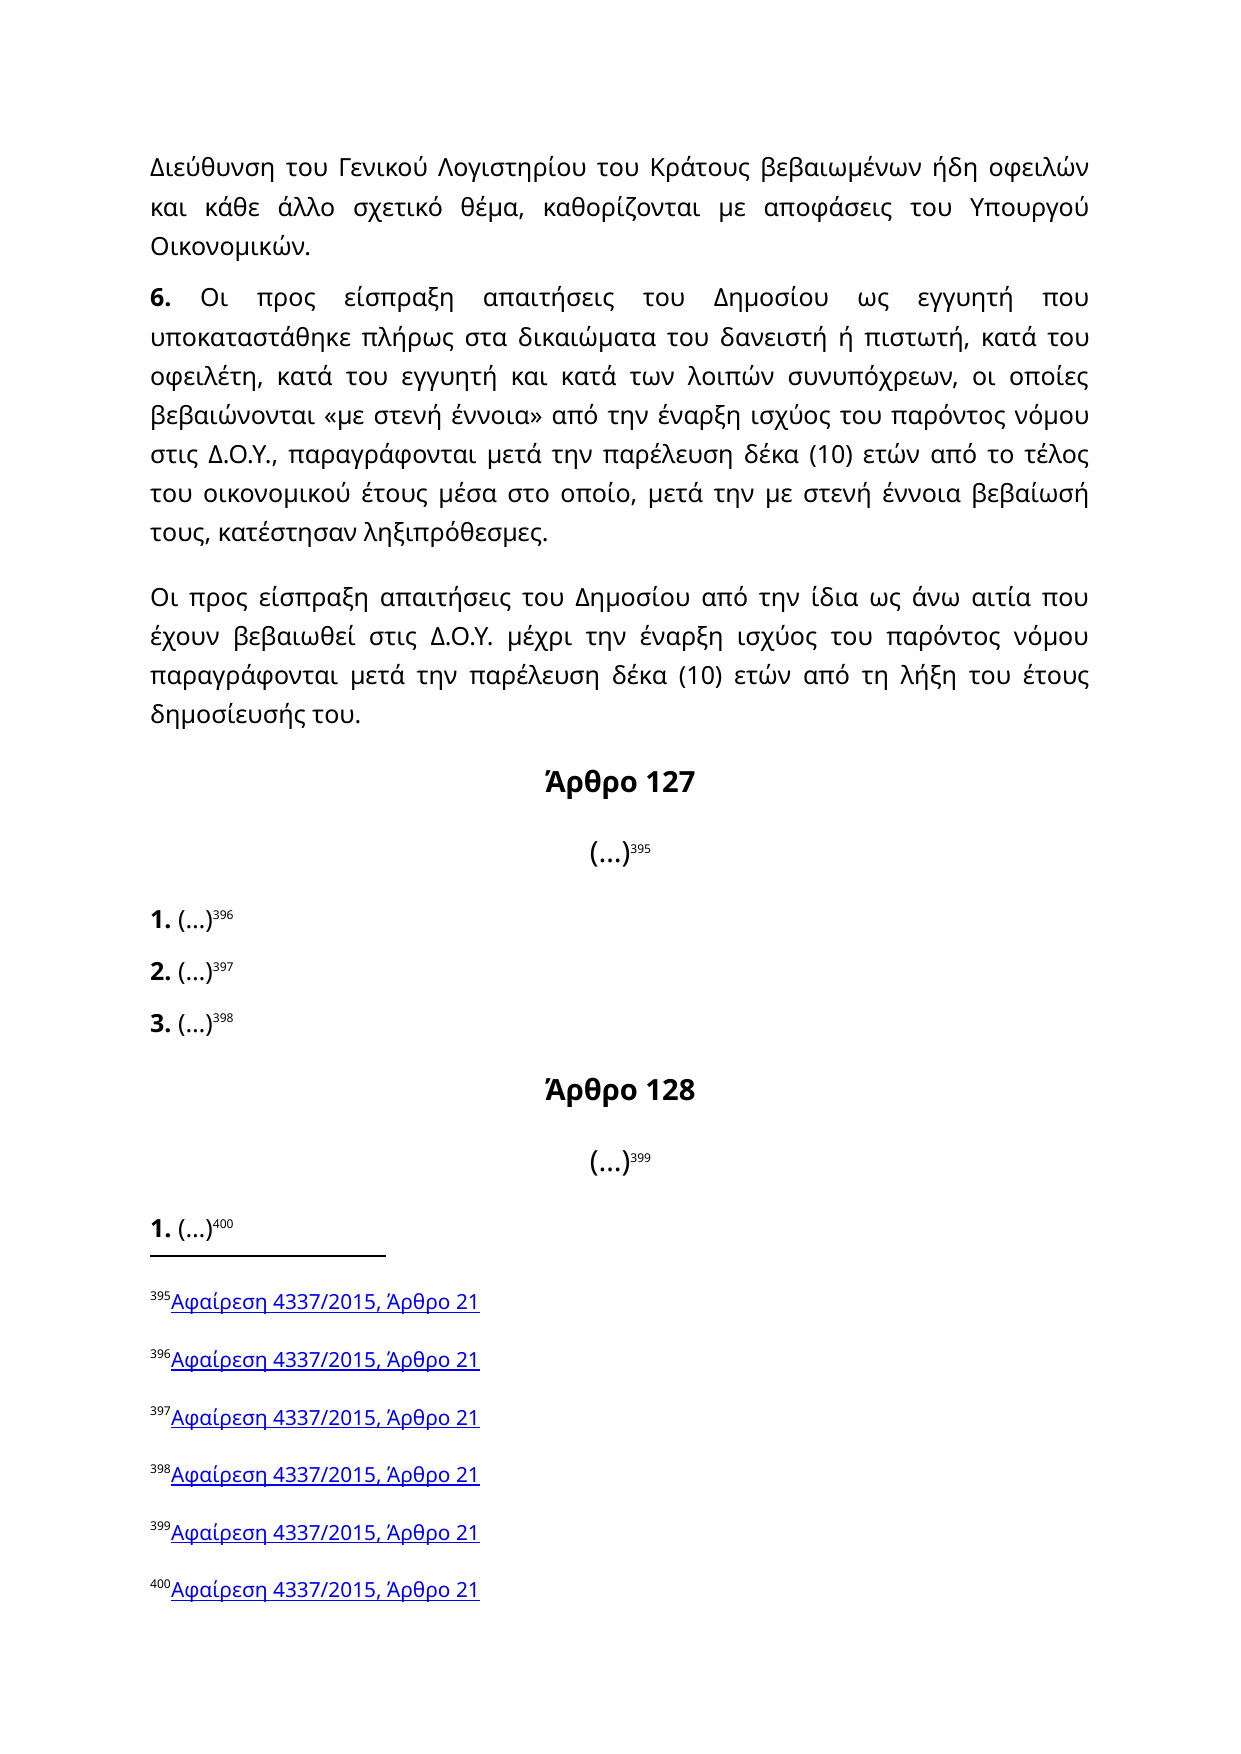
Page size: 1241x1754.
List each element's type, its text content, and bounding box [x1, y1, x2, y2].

text Αφαίρεση 4337/2015, Άρθρο 21 [150, 1287, 1090, 1316]
text 1. (…) [150, 902, 1090, 936]
text Διεύθυνση του Γενικού Λογιστηρίου του Κράτους βεβαιωμένων ήδη οφειλών και κάθε άλλο σχετικό θέμα, καθορίζονται με αποφάσεις του Υπουργού Οικονομικών. [150, 150, 1090, 262]
text 2. (…) [150, 954, 1090, 988]
subtitle Άρθρο 128 [150, 1069, 1090, 1109]
text 3. (…) [150, 1005, 1090, 1039]
text Οι προς είσπραξη απαιτήσεις του Δημοσίου από την ίδια ως άνω αιτία που έχουν βεβαιωθεί στις Δ.Ο.Υ. μέχρι την έναρξη ισχύος του παρόντος νόμου παραγράφονται μετά την παρέλευση δέκα (10) ετών από τη λήξη του έτους δημοσίευσής του. [150, 579, 1090, 731]
subtitle Άρθρο 127 [150, 761, 1090, 801]
subtitle (…) [150, 1140, 1090, 1180]
text Αφαίρεση 4337/2015, Άρθρο 21 [150, 1518, 1090, 1546]
text Αφαίρεση 4337/2015, Άρθρο 21 [150, 1345, 1090, 1373]
text Αφαίρεση 4337/2015, Άρθρο 21 [150, 1576, 1090, 1604]
text 6. Οι προς είσπραξη απαιτήσεις του Δημοσίου ως εγγυητή που υποκαταστάθηκε πλήρως στα δικαιώματα του δανειστή ή πιστωτή, κατά του οφειλέτη, κατά του εγγυητή και κατά των λοιπών συνυπόχρεων, οι οποίες βεβαιώνονται «με στενή έννοια» από την έναρξη ισχύος του παρόντος νόμου στις Δ.Ο.Υ., παραγράφονται μετά την παρέλευση δέκα (10) ετών από το τέλος του οικονο­μικού έτους μέσα στο οποίο, μετά την με στενή έννοια βεβαίωσή τους, κατέστησαν ληξιπρόθεσμες. [150, 280, 1090, 549]
text Αφαίρεση 4337/2015, Άρθρο 21 [150, 1460, 1090, 1489]
text 1. (…) [150, 1211, 1090, 1245]
subtitle (…) [150, 831, 1090, 871]
text Αφαίρεση 4337/2015, Άρθρο 21 [150, 1403, 1090, 1431]
